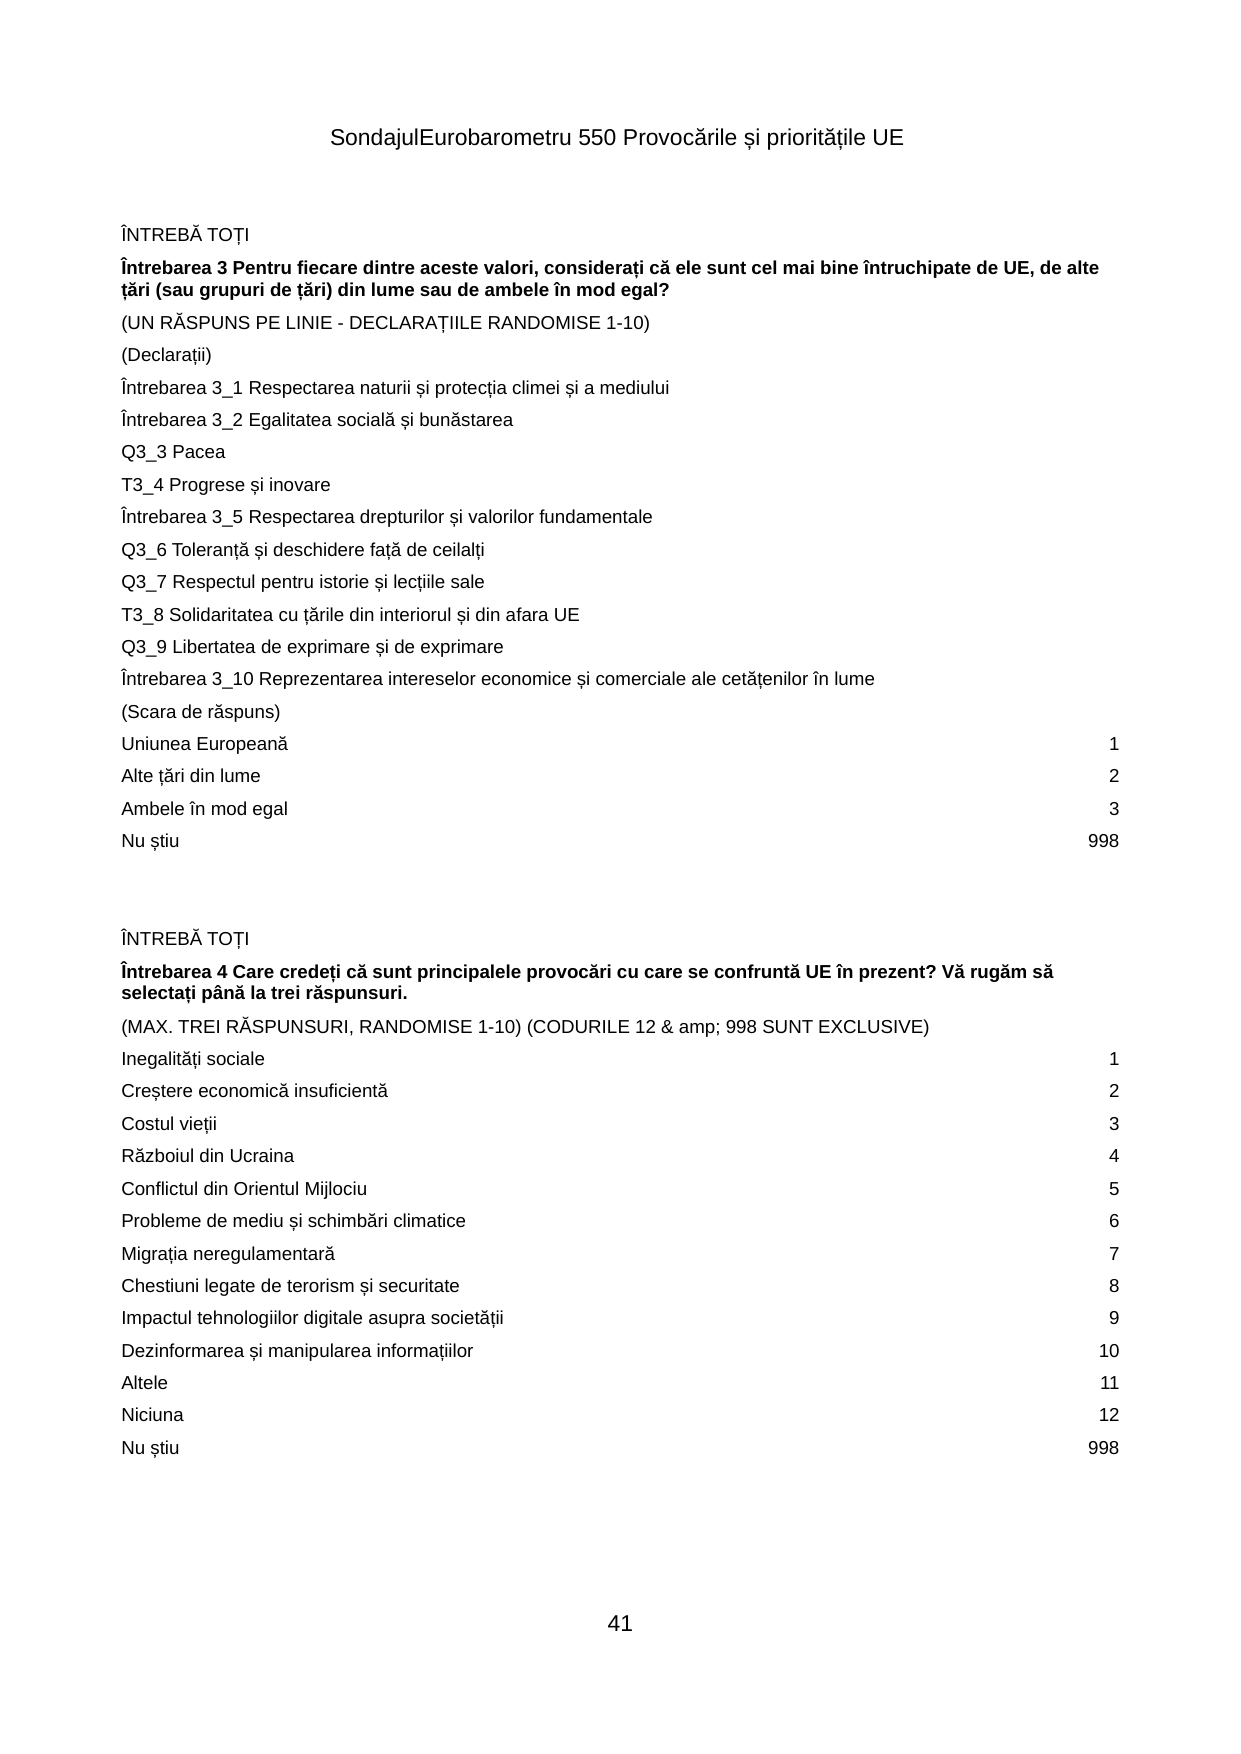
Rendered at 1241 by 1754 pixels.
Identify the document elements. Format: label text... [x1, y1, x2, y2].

table_cell (MAX. TREI RĂSPUNSURI, RANDOMISE 1-10) (CODURILE 12 & amp; 998 SUNT EXCLUSIVE) [118, 1010, 1054, 1042]
table_cell 6 [1055, 1205, 1122, 1237]
table_cell T3_4 Progrese și inovare [118, 468, 1054, 501]
table_cell 8 [1055, 1269, 1122, 1302]
table_cell Întrebarea 3_2 Egalitatea socială și bunăstarea [118, 404, 1054, 436]
table_cell Probleme de mediu și schimbări climatice [118, 1205, 1054, 1237]
table_cell Întrebarea 4 Care credeți că sunt principalele provocări cu care se confruntă UE în prezent? Vă rugăm să selectați până la trei răspunsuri. [118, 954, 1122, 1010]
table_cell Nu știu [118, 1431, 1054, 1464]
table_cell [1055, 306, 1122, 339]
table_header ÎNTREBĂ TOȚI [118, 218, 1054, 251]
table_cell Q3_3 Pacea [118, 436, 1054, 468]
table_cell [1055, 566, 1122, 598]
table_cell [118, 890, 1054, 922]
table_cell 3 [1055, 1107, 1122, 1140]
table_cell (Scara de răspuns) [118, 695, 1054, 727]
table_cell Întrebarea 3_10 Reprezentarea intereselor economice și comerciale ale cetățenilor în lume [118, 663, 1054, 695]
table_cell 5 [1055, 1172, 1122, 1204]
table_cell 12 [1055, 1399, 1122, 1431]
table_cell ÎNTREBĂ TOȚI [118, 922, 1054, 954]
table_cell Migrația neregulamentară [118, 1237, 1054, 1269]
table_cell Întrebarea 3 Pentru fiecare dintre aceste valori, considerați că ele sunt cel mai bine întruchipate de UE, de alte țări (sau grupuri de țări) din lume sau de ambele în mod egal? [118, 251, 1122, 306]
table_cell Q3_9 Libertatea de exprimare și de exprimare [118, 630, 1054, 663]
table_cell Chestiuni legate de terorism și securitate [118, 1269, 1054, 1302]
table_cell 3 [1055, 792, 1122, 825]
table_cell 1 [1055, 728, 1122, 760]
table_cell Întrebarea 3_1 Respectarea naturii și protecția climei și a mediului [118, 371, 1054, 403]
table_cell [1055, 663, 1122, 695]
table_cell Niciuna [118, 1399, 1054, 1431]
table_cell [1055, 436, 1122, 468]
table_cell 2 [1055, 760, 1122, 792]
table_cell Nu știu [118, 825, 1054, 857]
table_cell [1055, 857, 1122, 889]
table_cell Ambele în mod egal [118, 792, 1054, 825]
table_cell Q3_6 Toleranță și deschidere față de ceilalți [118, 533, 1054, 566]
table_cell (UN RĂSPUNS PE LINIE - DECLARAȚIILE RANDOMISE 1-10) [118, 306, 1054, 339]
table_cell 2 [1055, 1075, 1122, 1107]
table_cell [118, 857, 1054, 889]
table_cell Creștere economică insuficientă [118, 1075, 1054, 1107]
table_cell [1055, 1010, 1122, 1042]
table_cell Conflictul din Orientul Mijlociu [118, 1172, 1054, 1204]
table_cell 7 [1055, 1237, 1122, 1269]
table_cell Alte țări din lume [118, 760, 1054, 792]
table_cell Q3_7 Respectul pentru istorie și lecțiile sale [118, 566, 1054, 598]
table_cell [1055, 339, 1122, 371]
table_cell Dezinformarea și manipularea informațiilor [118, 1334, 1054, 1366]
table_cell Altele [118, 1366, 1054, 1399]
table_cell 10 [1055, 1334, 1122, 1366]
table_cell [1055, 630, 1122, 663]
table_cell [1055, 371, 1122, 403]
table_cell Costul vieții [118, 1107, 1054, 1140]
table_cell 1 [1055, 1043, 1122, 1075]
table_cell [1055, 695, 1122, 727]
table_cell [1055, 404, 1122, 436]
table_cell (Declarații) [118, 339, 1054, 371]
table_cell [1055, 598, 1122, 630]
table_cell Întrebarea 3_5 Respectarea drepturilor și valorilor fundamentale [118, 501, 1054, 533]
table_cell T3_8 Solidaritatea cu țările din interiorul și din afara UE [118, 598, 1054, 630]
table_cell [1055, 533, 1122, 566]
table_cell Uniunea Europeană [118, 728, 1054, 760]
table_cell [1055, 468, 1122, 501]
table_cell 998 [1055, 825, 1122, 857]
table_cell Războiul din Ucraina [118, 1140, 1054, 1172]
table_cell [1055, 501, 1122, 533]
table_cell 9 [1055, 1302, 1122, 1334]
table_cell [1055, 922, 1122, 954]
table_cell Inegalități sociale [118, 1043, 1054, 1075]
table_cell 998 [1055, 1431, 1122, 1464]
table_cell [1055, 890, 1122, 922]
table_header [1055, 218, 1122, 251]
table_cell 4 [1055, 1140, 1122, 1172]
table_cell Impactul tehnologiilor digitale asupra societății [118, 1302, 1054, 1334]
table_cell 11 [1055, 1366, 1122, 1399]
